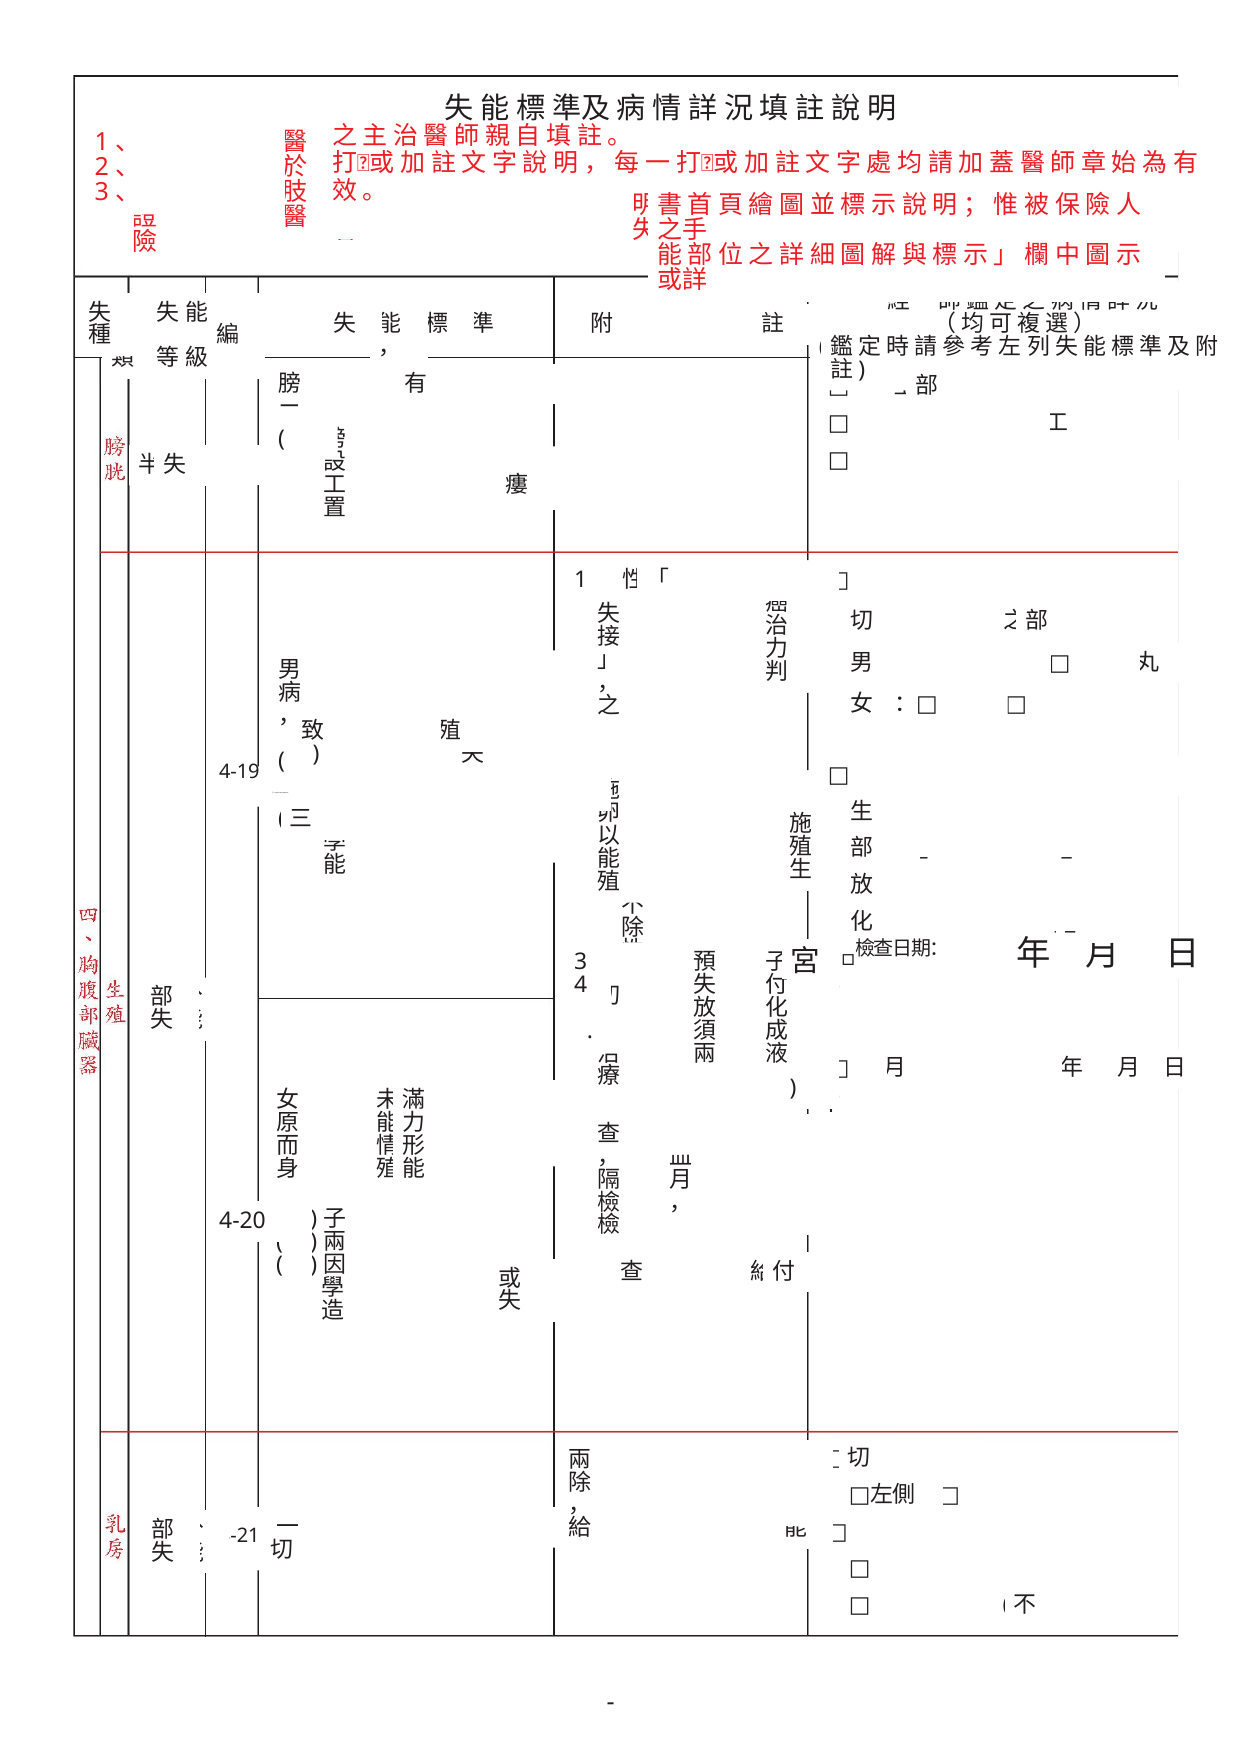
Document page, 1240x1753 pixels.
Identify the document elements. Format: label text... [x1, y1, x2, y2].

text 卵 [1097, 693, 1110, 716]
text 分 [199, 986, 220, 1009]
text 預 [693, 951, 734, 974]
text 孕 [694, 779, 710, 802]
text 情 [235, 155, 252, 180]
text 人 [185, 230, 202, 255]
text 避 [671, 779, 686, 802]
text 金 [641, 1517, 656, 1540]
text ㄧ [278, 396, 317, 419]
text 醫 [285, 205, 327, 230]
text 射 [693, 626, 709, 649]
text 力 [671, 871, 686, 894]
text 或 [423, 474, 439, 497]
text 」 [597, 649, 636, 672]
text 射 [498, 808, 514, 831]
text 接 [597, 626, 636, 649]
text 除 [210, 180, 227, 205]
text 因 [349, 808, 363, 831]
text 化 [742, 626, 756, 649]
text 如 [791, 779, 806, 802]
text 有 [404, 373, 443, 396]
text 女 [276, 1089, 315, 1112]
text 子 [395, 1300, 412, 1323]
text 製 [547, 1291, 563, 1313]
text 排 [985, 412, 998, 435]
text 失 [597, 603, 636, 626]
text 性 [963, 412, 976, 435]
text 準 [474, 313, 511, 336]
text 以 [664, 1494, 680, 1517]
text 本 [160, 130, 177, 155]
text 之 [450, 1135, 467, 1158]
text 。 [645, 695, 661, 718]
text □ [839, 1062, 845, 1077]
text 化 [1028, 764, 1041, 787]
text 放 [693, 997, 734, 1020]
text 乳 [641, 1449, 656, 1472]
text 表 [185, 130, 202, 155]
text 月 [1117, 1057, 1157, 1080]
text 值 [885, 1094, 899, 1117]
text 除 [325, 1539, 341, 1562]
text 失 [418, 720, 432, 743]
text 病 [210, 155, 227, 180]
text 殖 [441, 720, 478, 743]
text 能 [452, 659, 469, 682]
text ： [1007, 569, 1019, 592]
text 不 [1014, 1594, 1053, 1617]
text ( [288, 459, 306, 478]
text 失 [334, 313, 373, 336]
text 經 [941, 764, 954, 787]
text 力 [765, 638, 806, 661]
text 工 [1072, 449, 1085, 472]
text 接 [423, 808, 439, 831]
text ( [278, 428, 306, 451]
text 能 失 能 [136, 302, 256, 324]
text 凡 [160, 180, 177, 205]
text F [657, 1123, 661, 1146]
text 症 [815, 592, 830, 615]
text 值 [668, 1261, 681, 1284]
text 力 [402, 1112, 441, 1135]
text ， [712, 1261, 725, 1284]
text 能 [402, 1158, 441, 1181]
text 傷 [476, 1112, 492, 1135]
text 失 [498, 831, 514, 854]
text 期 [1019, 1057, 1032, 1080]
text 化 [851, 911, 890, 934]
text ： [930, 1094, 943, 1117]
text 位 [1073, 610, 1086, 633]
text □ [849, 1594, 888, 1617]
text ) [312, 743, 340, 766]
text 者 [332, 218, 377, 243]
text 喪 [669, 649, 684, 672]
picture [1065, 943, 1077, 975]
text 治 [921, 911, 934, 934]
text 性 [324, 1089, 341, 1112]
text （ [921, 610, 934, 633]
text ) 因 [313, 1254, 361, 1277]
text 4 [574, 974, 602, 997]
text 方 [734, 1261, 742, 1284]
text 療 [551, 1112, 567, 1135]
text S [669, 1123, 673, 1146]
text 上 [375, 1516, 392, 1539]
text 有 [324, 1112, 341, 1135]
text 工 [324, 474, 363, 497]
text 明 [632, 193, 648, 218]
text 請 [460, 214, 477, 218]
text 障 [360, 214, 377, 218]
text 以 [350, 1516, 366, 1539]
text 四 [450, 1089, 467, 1112]
text 醫 [460, 218, 477, 243]
text 有 [767, 825, 781, 848]
text H [682, 1123, 686, 1146]
text 放 [473, 808, 489, 831]
text 致 [645, 649, 661, 672]
text 五 [501, 1089, 517, 1112]
text 設 [876, 412, 889, 435]
text ， [717, 1169, 733, 1192]
text 出 [1185, 193, 1202, 218]
text ) [789, 1077, 830, 1100]
text ， [503, 659, 519, 682]
picture [719, 796, 842, 942]
text 置 [324, 497, 363, 519]
text 部 [941, 1594, 953, 1617]
text 於 [285, 155, 323, 180]
text 術 [694, 825, 710, 848]
text ， [641, 1472, 656, 1494]
text 3 [658, 1685, 662, 1718]
text 液 [767, 1043, 806, 1066]
text - [671, 1690, 676, 1715]
text 之 [210, 230, 227, 255]
text 療 [397, 831, 414, 854]
text 性 [637, 939, 662, 962]
text 人 [448, 474, 464, 497]
text 膀 [372, 474, 388, 497]
text 隔 [597, 1169, 638, 1192]
text 限 [713, 1517, 728, 1540]
text 檢 [742, 672, 757, 695]
text 男 [278, 659, 318, 682]
text 險 [132, 230, 177, 255]
text 乳 [476, 1516, 492, 1539]
text 查 [976, 1057, 989, 1080]
text 腺 [501, 1516, 518, 1539]
text 術 [898, 569, 911, 592]
text 學 [324, 831, 363, 854]
text 巢 [1119, 693, 1132, 716]
text 失 [349, 1158, 366, 1181]
text 兩 [1054, 693, 1067, 716]
text 付 [761, 1472, 776, 1494]
text 性 [963, 449, 976, 472]
text 失 [693, 974, 734, 997]
text _ [1061, 837, 1089, 860]
text 額 [809, 1483, 824, 1506]
text 部 [737, 1494, 752, 1517]
text 癌 [370, 1254, 386, 1277]
text 治 [370, 1277, 386, 1300]
text 定 [815, 661, 830, 684]
text 置 [898, 412, 911, 435]
text 膀 [876, 391, 884, 398]
text ： [1041, 1057, 1054, 1080]
text 接 [421, 1254, 437, 1277]
text 之 [814, 1180, 829, 1203]
text 接 [671, 939, 686, 962]
text 實 [260, 155, 277, 180]
text □ [1051, 652, 1088, 674]
text 院 [335, 214, 352, 230]
text ： [352, 396, 368, 419]
text 治 [597, 1043, 638, 1066]
text 失 [585, 214, 602, 218]
text 對 [623, 951, 638, 974]
text 人 [1050, 449, 1063, 472]
text 學 [322, 1277, 361, 1300]
text 。 [694, 871, 710, 894]
text 失 [986, 610, 994, 633]
text 側 [1119, 652, 1132, 674]
text 均 [717, 1192, 733, 1214]
text 分 [210, 205, 227, 230]
text 之 [610, 218, 623, 243]
text 尿 [498, 451, 540, 474]
text ) 子 [313, 1208, 361, 1231]
text 及 [694, 894, 710, 917]
text 腺 [919, 1594, 932, 1617]
text 者 [326, 396, 343, 419]
text 必 [510, 214, 527, 218]
text 膀 [1094, 412, 1107, 435]
text ： [553, 705, 570, 728]
text 除 [767, 569, 782, 592]
text 尚 [767, 848, 781, 871]
text 上 [765, 1203, 805, 1226]
text 永 [919, 412, 932, 435]
text 切 [984, 1557, 997, 1580]
text 範 [918, 1521, 931, 1544]
text 能 [199, 1009, 220, 1032]
text ＞ [694, 1123, 709, 1146]
text 除 [568, 1472, 608, 1494]
text 視 [719, 848, 734, 871]
text 計 [713, 1472, 728, 1494]
text 莖 [986, 652, 999, 674]
text 終 [349, 720, 363, 743]
text 給 [751, 1261, 763, 1284]
text 一 [315, 428, 329, 451]
text 一 [276, 1516, 316, 1539]
text 保 [1185, 218, 1202, 243]
text 除 [896, 1521, 909, 1544]
text 生 [349, 1112, 366, 1135]
text 能 [921, 801, 934, 824]
text 判 [765, 661, 806, 684]
text 側 [325, 1516, 341, 1539]
text 。 [498, 428, 540, 451]
text 除 [473, 428, 489, 451]
text 學 [899, 911, 912, 934]
text 永 [397, 451, 414, 474]
text 胱 [1116, 412, 1128, 435]
text 工 [473, 474, 489, 497]
text 切 [847, 1447, 887, 1470]
text 出 [410, 218, 427, 243]
text 全 [893, 391, 906, 398]
text 合 [689, 1472, 704, 1494]
text 列 [478, 373, 494, 396]
text 達 [766, 1192, 781, 1214]
text 右 [986, 1484, 999, 1507]
text 情 [260, 230, 277, 255]
text 殖 [789, 836, 829, 859]
text 身 [372, 720, 386, 743]
text 十 [476, 1089, 492, 1112]
text 排 [473, 451, 489, 474]
text □ [828, 412, 867, 435]
text 子 [964, 693, 977, 716]
text 久 [941, 412, 954, 435]
text n [742, 1123, 757, 1146]
text 0 [729, 1123, 733, 1146]
text 割 [446, 1231, 462, 1254]
text 劑 [964, 911, 977, 934]
text 鑑 定 時 請 參 考 左 列 失 能 標 準 及 附 註 ) [830, 336, 1221, 382]
text 者 [350, 1539, 366, 1562]
text ， [743, 802, 758, 825]
text ， [501, 1135, 517, 1158]
text 療 [645, 962, 662, 985]
text 之 主 治 醫 師 親 自 填 註 。 [332, 125, 1222, 150]
text ： [501, 1158, 517, 1181]
text 生 [851, 801, 890, 824]
text 失 能 標 準及 病 情 詳 況 填 註 說 明 [444, 96, 1222, 125]
text 未 [377, 1100, 393, 1112]
text n [1046, 984, 1060, 1007]
text 者 [671, 848, 686, 871]
text 類 等 級 [111, 347, 256, 370]
text 子 [767, 962, 782, 974]
text 喪 [815, 569, 830, 592]
text 膀 [278, 373, 317, 396]
text 下 [349, 1135, 366, 1158]
text 於 [535, 218, 552, 243]
text 或 [1007, 764, 1019, 787]
text 生 [789, 859, 829, 882]
text 切 [809, 1449, 824, 1472]
text 。 [815, 985, 830, 1008]
text 分 [962, 1594, 975, 1617]
text 劑 [921, 874, 934, 897]
text 1 、 [94, 130, 152, 155]
text 年 [349, 1089, 366, 1112]
text 宮 □檢查日期： [791, 947, 976, 970]
text 次 [713, 1494, 728, 1517]
text 殖 [742, 649, 756, 672]
text 有 [402, 682, 418, 705]
text 裝 [1137, 449, 1150, 472]
text 力 [942, 801, 955, 824]
text 情 [478, 682, 494, 705]
text 部 [552, 1516, 559, 1539]
text 檢 [742, 1146, 757, 1169]
text 4-21 切 [230, 1539, 316, 1562]
text 腺 [919, 1557, 932, 1580]
text ， [435, 214, 452, 218]
text 除 [899, 610, 912, 633]
text 置 [1159, 449, 1172, 472]
text n [1046, 1094, 1060, 1117]
text 官 [985, 569, 998, 592]
text 為 [689, 1517, 704, 1540]
text ， [385, 218, 402, 243]
text 領 [1106, 1594, 1118, 1617]
text 性 [326, 659, 343, 682]
text 設 [876, 449, 889, 472]
text 請 [160, 155, 177, 180]
text 全 [941, 1557, 953, 1580]
text □ [828, 764, 867, 787]
text 。 [737, 1517, 752, 1540]
text 日 [1166, 1057, 1203, 1080]
text 主 [260, 130, 277, 155]
text ， [597, 1146, 638, 1169]
text 能 [377, 1112, 393, 1135]
text 管 [646, 802, 662, 825]
text 4 [237, 454, 245, 477]
text 4-20 [219, 1210, 281, 1233]
text 陰 [964, 652, 977, 674]
text □ [828, 449, 867, 472]
text 2 、 [94, 155, 152, 180]
text 失 [151, 1542, 191, 1565]
text 除 [421, 1208, 437, 1231]
text 後 [785, 1449, 800, 1472]
text 數 [785, 1472, 800, 1494]
text 兩 [568, 1449, 608, 1472]
text 述 [814, 1203, 829, 1226]
text ， [669, 1192, 709, 1214]
text 側 [1008, 1484, 1021, 1507]
text 部 [1029, 652, 1042, 674]
text 月 [669, 1169, 709, 1192]
text 最 [616, 1494, 632, 1517]
text 。 [556, 728, 570, 751]
text 於 [743, 1020, 758, 1043]
text 次 [790, 1180, 805, 1203]
text 「 [742, 603, 756, 626]
text 喪 [473, 831, 489, 854]
text 部 [1025, 610, 1064, 633]
text 查 [597, 1123, 638, 1146]
text □ [1008, 693, 1045, 716]
text 手 [671, 825, 686, 848]
text 且 [742, 1169, 757, 1192]
text 症 [919, 764, 932, 787]
text 下 [427, 682, 443, 705]
text 側 [616, 1449, 632, 1472]
text 同 [689, 1449, 704, 1472]
text 查 [647, 1192, 661, 1214]
text 乳 [897, 1594, 910, 1617]
text 子 [767, 951, 781, 960]
text 不 [621, 894, 662, 917]
text 官 [260, 180, 277, 205]
text 以 [597, 825, 638, 848]
text _ [1080, 874, 1092, 897]
text 乳 [897, 1557, 910, 1580]
text 傷 [553, 659, 570, 682]
text 置 [898, 449, 911, 472]
text 」 [693, 603, 709, 626]
text 。 [471, 1307, 487, 1329]
text 在 [767, 802, 782, 825]
text 側 [370, 1231, 386, 1254]
text 日 [1166, 947, 1205, 970]
text 兩 [1097, 652, 1110, 674]
text 之 [553, 373, 569, 396]
text 房 [426, 1516, 442, 1539]
text 喪 [964, 610, 977, 633]
text 造 [1094, 449, 1107, 472]
text ： [921, 652, 934, 674]
text 兩 [647, 1146, 661, 1169]
picture [73, 75, 1179, 1637]
text 失 [151, 1009, 190, 1032]
text 形 [528, 373, 544, 396]
text 之 [451, 1516, 467, 1539]
text 療 [1094, 764, 1107, 787]
text 須 [693, 1020, 734, 1043]
text 。 [372, 497, 388, 519]
text 女 [623, 1020, 638, 1043]
text 功 [421, 1300, 437, 1323]
text 標 [428, 313, 465, 336]
text 喪 [1159, 764, 1172, 787]
picture [985, 943, 1008, 975]
text 能 [784, 1517, 824, 1540]
text 書 首 頁 繪 圖 並 標 示 說 明 ； 惟 被 保 險 人 之手 [657, 193, 1157, 243]
text 分 [200, 1519, 221, 1542]
text 尿 [1007, 449, 1019, 472]
text 能 [597, 848, 638, 871]
text 手 [719, 779, 734, 802]
text 者 [533, 720, 547, 743]
text 或 [942, 610, 955, 633]
text 液 [717, 1146, 733, 1169]
text 紮 [694, 802, 710, 825]
text 歲 [526, 1089, 542, 1112]
text 能 部 位 之 詳 細 圖 解 與 標 示 」 欄 中 圖 示 或詳 [657, 243, 1157, 293]
text 頁 [585, 218, 602, 243]
text 下 [452, 373, 469, 396]
text 性 [622, 569, 637, 592]
text 付 [767, 974, 806, 997]
text 失 [785, 1494, 800, 1517]
text 月 [1085, 947, 1125, 970]
text 未 [377, 1089, 387, 1097]
text 胱 [372, 428, 388, 451]
text 圍 [939, 1521, 952, 1544]
text 一 [553, 682, 570, 705]
text 。 [285, 239, 302, 255]
text 情 [377, 1135, 393, 1158]
text 為 [743, 848, 758, 871]
text 性 [899, 652, 912, 674]
text F [828, 1094, 856, 1117]
text 首 [560, 218, 577, 243]
text 部 [962, 1557, 975, 1580]
text ， [1116, 764, 1128, 787]
text / [777, 1123, 781, 1146]
text 放 [851, 874, 890, 897]
text 化 [767, 997, 806, 1020]
text 後 [645, 985, 662, 1008]
text 器 [963, 569, 976, 592]
text 致 [448, 831, 464, 854]
text 兩 [693, 1043, 734, 1066]
text ： [961, 1447, 974, 1470]
text 工 [1050, 412, 1085, 435]
text 巢 [471, 1284, 487, 1307]
text 療 [395, 1277, 412, 1300]
text 醫 [285, 130, 323, 155]
text 應 [210, 130, 227, 155]
text 受 [448, 808, 464, 831]
text 除 [985, 376, 998, 398]
text 瘻 [1116, 449, 1128, 472]
text ( [276, 1231, 304, 1254]
text 予 [694, 917, 710, 939]
text ： [1095, 610, 1108, 633]
text □ [828, 391, 867, 398]
text . [611, 951, 615, 974]
text 症 [395, 1254, 412, 1277]
text 。 [1181, 449, 1194, 472]
text （ 均 可 複 選 ） [933, 313, 1221, 336]
text 莖 [669, 603, 684, 626]
text 宮 [986, 693, 999, 716]
text 切 [185, 180, 202, 205]
text 檢 [597, 1192, 638, 1214]
text 療 [815, 615, 830, 638]
text 給 [568, 1517, 608, 1540]
text 須 [645, 672, 661, 695]
text 量 [942, 874, 955, 897]
text 除 [471, 1238, 487, 1261]
text 之 [597, 695, 636, 718]
text 者 [690, 1261, 703, 1284]
text 血 [669, 1146, 709, 1169]
text 力 [478, 659, 494, 682]
text 部 [719, 569, 734, 592]
text - [606, 1690, 639, 1715]
text 治 [372, 831, 388, 854]
text 4-19 ( 二 ) 摘 除 或 喪 失 兩 側 睪 丸 。 [219, 775, 585, 798]
text 。 [446, 1208, 462, 1231]
text 列 [452, 682, 469, 705]
picture [1165, 252, 1179, 281]
text 除 [418, 752, 432, 773]
text 全 [694, 569, 710, 592]
text 治 [765, 615, 806, 638]
text 卵 [446, 1277, 462, 1300]
text 切 [874, 1521, 887, 1544]
text 編 [216, 324, 256, 347]
text 之 [1028, 449, 1041, 472]
text 切 [448, 428, 464, 451]
text 一 [689, 1494, 704, 1517]
text 3 、 [94, 180, 152, 205]
text 時 [713, 1449, 728, 1472]
text 化 [547, 1268, 563, 1291]
picture [1028, 391, 1179, 440]
text 檢 [954, 1057, 967, 1080]
text 力 [510, 720, 524, 743]
text 為 [908, 1094, 921, 1117]
text 付 [772, 1261, 812, 1284]
text 學 [815, 1008, 830, 1031]
text □ [849, 1557, 888, 1580]
text 全 [1008, 652, 1021, 674]
text 生 [523, 831, 540, 854]
text 醫 [526, 1112, 542, 1135]
text 本 [560, 214, 577, 218]
text 癌 [898, 764, 911, 787]
text 結 [671, 802, 686, 825]
text 尿 [1007, 412, 1019, 435]
text 久 [423, 451, 439, 474]
text 各 [766, 1169, 781, 1192]
text ， [671, 985, 684, 1008]
text 者 [476, 1158, 492, 1181]
text 部 [151, 1519, 191, 1542]
text 部 [372, 752, 386, 773]
text 失 [632, 218, 648, 243]
text 精 [693, 672, 709, 695]
text ， [694, 848, 710, 871]
text 額 [664, 1517, 680, 1540]
text 先 [761, 1449, 776, 1472]
text 性 [448, 451, 464, 474]
text 後 [932, 1057, 945, 1080]
text 殖 [427, 659, 443, 682]
text 失 [88, 302, 128, 324]
text 三 [289, 808, 329, 831]
text 部 [151, 986, 190, 1009]
text 應 [742, 1192, 757, 1214]
text 被 [1165, 218, 1177, 243]
text 放 [669, 626, 684, 649]
text 乳 [400, 1516, 417, 1539]
text 檢 [597, 1214, 638, 1237]
text 不 [671, 917, 686, 939]
text 位 [899, 837, 912, 860]
text F [839, 984, 856, 1007]
text □左側 [849, 1484, 934, 1507]
text 年 [1063, 1057, 1100, 1080]
text 能 [646, 871, 662, 894]
text 失 [498, 1291, 538, 1313]
text 而 [377, 682, 393, 705]
text 間 [814, 1157, 829, 1180]
text 肢 [285, 180, 323, 205]
text 放 [963, 764, 976, 787]
text 或 [717, 603, 733, 626]
text 陰 [510, 743, 524, 766]
text 全 [526, 1516, 543, 1539]
text 力 [646, 848, 662, 871]
text 證 [132, 205, 177, 230]
text 有 [324, 1135, 341, 1158]
text 3 [574, 951, 602, 974]
text 等 [719, 802, 734, 825]
text 能 [610, 214, 623, 218]
text 查 [766, 1146, 781, 1169]
text ， [568, 1494, 608, 1517]
text 病 [235, 230, 252, 255]
text ， [278, 705, 318, 728]
text 者 [815, 638, 830, 661]
text □ [839, 569, 867, 592]
text ， [551, 1089, 567, 1112]
text 失 [461, 743, 501, 766]
text 或 [737, 1449, 752, 1472]
text 量 [986, 911, 999, 934]
text . [587, 1020, 615, 1043]
text 原 [352, 659, 368, 682]
text 胱 [326, 373, 343, 396]
text 部 [915, 376, 954, 398]
text 術 [743, 779, 758, 802]
text 側 [1075, 693, 1088, 716]
text 高 [641, 1494, 656, 1517]
text 月 [887, 1057, 923, 1080]
text 不 [260, 205, 277, 230]
text ： [894, 693, 907, 716]
text 經 [887, 302, 927, 313]
text 殖 [597, 871, 638, 894]
text 能 [487, 720, 501, 743]
text 值 [885, 984, 899, 1007]
text 病 [501, 1112, 517, 1135]
text 陰 [645, 603, 661, 626]
text 位 [939, 1447, 952, 1470]
text 切 [851, 610, 890, 633]
text 證 [435, 218, 452, 243]
text 醫 [326, 682, 343, 705]
text 切 [984, 1594, 993, 1617]
text ) 兩 [313, 1231, 361, 1254]
text 置 [372, 451, 388, 474]
text 器 [235, 180, 252, 205]
text 療 [597, 1066, 638, 1088]
text 永 [919, 449, 932, 472]
text 切 [395, 752, 409, 773]
text 喪 [324, 1158, 341, 1181]
text 能 [382, 313, 419, 336]
text 以 [646, 779, 662, 802]
text 致 [1137, 764, 1150, 787]
text ， [597, 672, 636, 695]
text 療 [352, 682, 368, 705]
text 殖 [899, 801, 912, 824]
text 症 [397, 808, 414, 831]
text 。 [496, 1238, 512, 1259]
text 得 [510, 218, 527, 243]
text 形 [402, 1135, 441, 1158]
text 生 [717, 649, 733, 672]
text 號 [265, 313, 279, 336]
text 2 [594, 779, 602, 802]
text □ [839, 1057, 867, 1080]
text 癌 [765, 592, 806, 615]
text 得 [1062, 1594, 1075, 1617]
text 醫 師 鑑 定 之 病 情 詳 況 [936, 290, 1221, 313]
text 致 [301, 720, 340, 743]
text 全 [397, 428, 414, 451]
text 當 [671, 894, 686, 917]
text ， [767, 779, 782, 802]
text 因 [876, 764, 889, 787]
text 由 [235, 130, 252, 155]
text 前 [719, 825, 734, 848]
text 設 [324, 451, 363, 474]
text 或 [498, 1268, 538, 1291]
text 與 [1165, 193, 1177, 218]
text 之 [1003, 610, 1016, 633]
text 半 [138, 454, 154, 477]
text 。 [1007, 376, 1019, 398]
text 施 [611, 779, 638, 802]
text 丸 [1141, 652, 1175, 674]
text □ [942, 652, 955, 674]
text 將 [185, 155, 202, 180]
text 。 [1137, 412, 1150, 435]
text 射 [985, 764, 998, 787]
text 分 [761, 1494, 776, 1517]
text □ [916, 693, 955, 716]
text 附 [590, 313, 629, 336]
text 。 [375, 1539, 392, 1562]
text 施 [789, 813, 829, 836]
text 莖 [533, 743, 547, 766]
text 年 [1017, 947, 1056, 970]
text 部 [918, 1447, 931, 1470]
text 屬 [235, 205, 252, 230]
text ： [961, 1521, 974, 1544]
text l [802, 1123, 806, 1146]
text 礙 [385, 214, 402, 218]
text 除 [621, 917, 662, 939]
text 能 [446, 1300, 462, 1323]
text 力 [372, 854, 388, 877]
text 宮 [370, 1208, 386, 1231]
text 治 [1072, 764, 1085, 787]
text □ [833, 1452, 839, 1467]
text 或 [791, 569, 806, 592]
text 喪 [395, 720, 409, 743]
text 失 [1181, 764, 1194, 787]
text 人 [549, 455, 565, 478]
text ， [379, 336, 419, 359]
text 者 [616, 1472, 632, 1494]
text 殖 [549, 831, 565, 854]
text 致 [421, 1277, 437, 1300]
text ： [964, 874, 977, 897]
text _ [921, 837, 945, 860]
text 能 [200, 1542, 221, 1565]
text 射 [743, 997, 758, 1020]
text 癌 [372, 808, 388, 831]
text 失 [163, 454, 203, 477]
text 六 [647, 1169, 661, 1192]
text 能 [212, 454, 228, 477]
text 輸 [815, 779, 830, 802]
text 日 [997, 1057, 1010, 1080]
text 切 [597, 985, 636, 1008]
text 殖 [377, 1158, 393, 1181]
text 如 [185, 205, 202, 230]
text 請 [1084, 1594, 1097, 1617]
text 「 [646, 569, 686, 592]
text 學 [1050, 764, 1063, 787]
text 者 [410, 214, 427, 218]
text 情 [503, 373, 519, 396]
text 或 [523, 808, 540, 831]
text 療 [942, 911, 955, 934]
text 切 [963, 376, 976, 398]
text 力 [450, 1158, 467, 1181]
text ( [278, 750, 292, 773]
text 造 [322, 1300, 361, 1323]
text 經 [669, 672, 684, 695]
text 或 [441, 752, 452, 773]
text 部 [423, 428, 439, 451]
text 生 [402, 659, 418, 682]
text 除 [941, 569, 954, 592]
text 註 [762, 313, 801, 336]
text 。 [821, 1261, 834, 1284]
text 病 [278, 682, 318, 705]
text 種 [88, 324, 128, 347]
text 女 [851, 693, 885, 716]
text 原 [743, 825, 758, 848]
text 男 [851, 652, 890, 674]
text 該 [646, 825, 662, 848]
text ： [930, 984, 943, 1007]
text 胱 [397, 474, 414, 497]
text 因 [450, 1112, 467, 1135]
text 排 [985, 449, 998, 472]
text 切 [743, 569, 758, 592]
text 除 [896, 1447, 909, 1470]
text 形 [503, 682, 519, 705]
picture [839, 796, 1179, 1049]
text 未 [377, 1099, 385, 1106]
text 付 [616, 1517, 632, 1540]
text 成 [767, 1020, 806, 1043]
text 。 [397, 854, 414, 877]
text 之 [1028, 412, 1041, 435]
text 造 瘻 [498, 474, 540, 497]
text 蟲 [717, 672, 733, 695]
text 身 [276, 1158, 315, 1181]
text 裝 [549, 478, 565, 501]
text 1 [574, 569, 602, 592]
text 有 [377, 659, 393, 682]
text 射 [899, 874, 912, 897]
text □ [943, 1484, 978, 1507]
text 全 [349, 743, 363, 766]
text □ [830, 391, 845, 395]
text 之 [528, 682, 544, 705]
text 一 [476, 1135, 492, 1158]
text □ [833, 1521, 865, 1544]
text 滿 [402, 1089, 441, 1112]
text 切 [919, 569, 932, 592]
text 部 [851, 837, 890, 860]
text 久 [941, 449, 954, 472]
text 卵 [597, 802, 638, 825]
text 卵 [370, 1300, 386, 1323]
text 卵 [395, 1231, 412, 1254]
text ， [423, 831, 439, 854]
text 需 [790, 1157, 805, 1180]
text 治 [815, 1031, 830, 1054]
text 而 [276, 1135, 315, 1158]
text 疾 [352, 373, 368, 396]
text 手 [876, 569, 889, 592]
text 原 [276, 1112, 315, 1135]
text 防 [743, 951, 758, 974]
text 失 [693, 649, 709, 672]
text 腺 [664, 1449, 680, 1472]
text 病 [377, 373, 393, 396]
text 其 [664, 1472, 680, 1494]
text □ [839, 574, 845, 589]
text 院 [485, 218, 502, 243]
text 受 [446, 1254, 462, 1277]
text 查 [620, 1261, 659, 1284]
text 化 [549, 808, 565, 831]
text 於 [535, 214, 552, 218]
text 次 [743, 1043, 758, 1066]
text 能 [324, 854, 363, 877]
text 檢 [789, 1054, 830, 1077]
text 受 [645, 626, 661, 649]
text 或 [717, 626, 733, 649]
text 者 [671, 962, 684, 985]
text 因 [528, 659, 544, 682]
text 致 [526, 1135, 542, 1158]
text 為 [908, 984, 921, 1007]
text 務 [485, 214, 502, 218]
text 巢 [421, 1231, 437, 1254]
text 膀 [338, 428, 363, 451]
text 能 [743, 974, 758, 997]
text 放 [471, 1261, 487, 1284]
text 終 [551, 1135, 567, 1158]
text ( [276, 1254, 304, 1277]
text 給 [737, 1472, 752, 1494]
text 除 [1006, 1557, 1019, 1580]
text 割 [395, 1208, 412, 1231]
text _ [1065, 911, 1093, 934]
text ： [964, 801, 977, 824]
text ( [290, 1208, 304, 1231]
text _ [973, 1094, 985, 1117]
text 打或 加 註 文 字 說 明 ， 每 一 打或 加 註 文 字 處 均 請 加 蓋 醫 師 章 始 為 有 效 。 [332, 150, 1222, 205]
